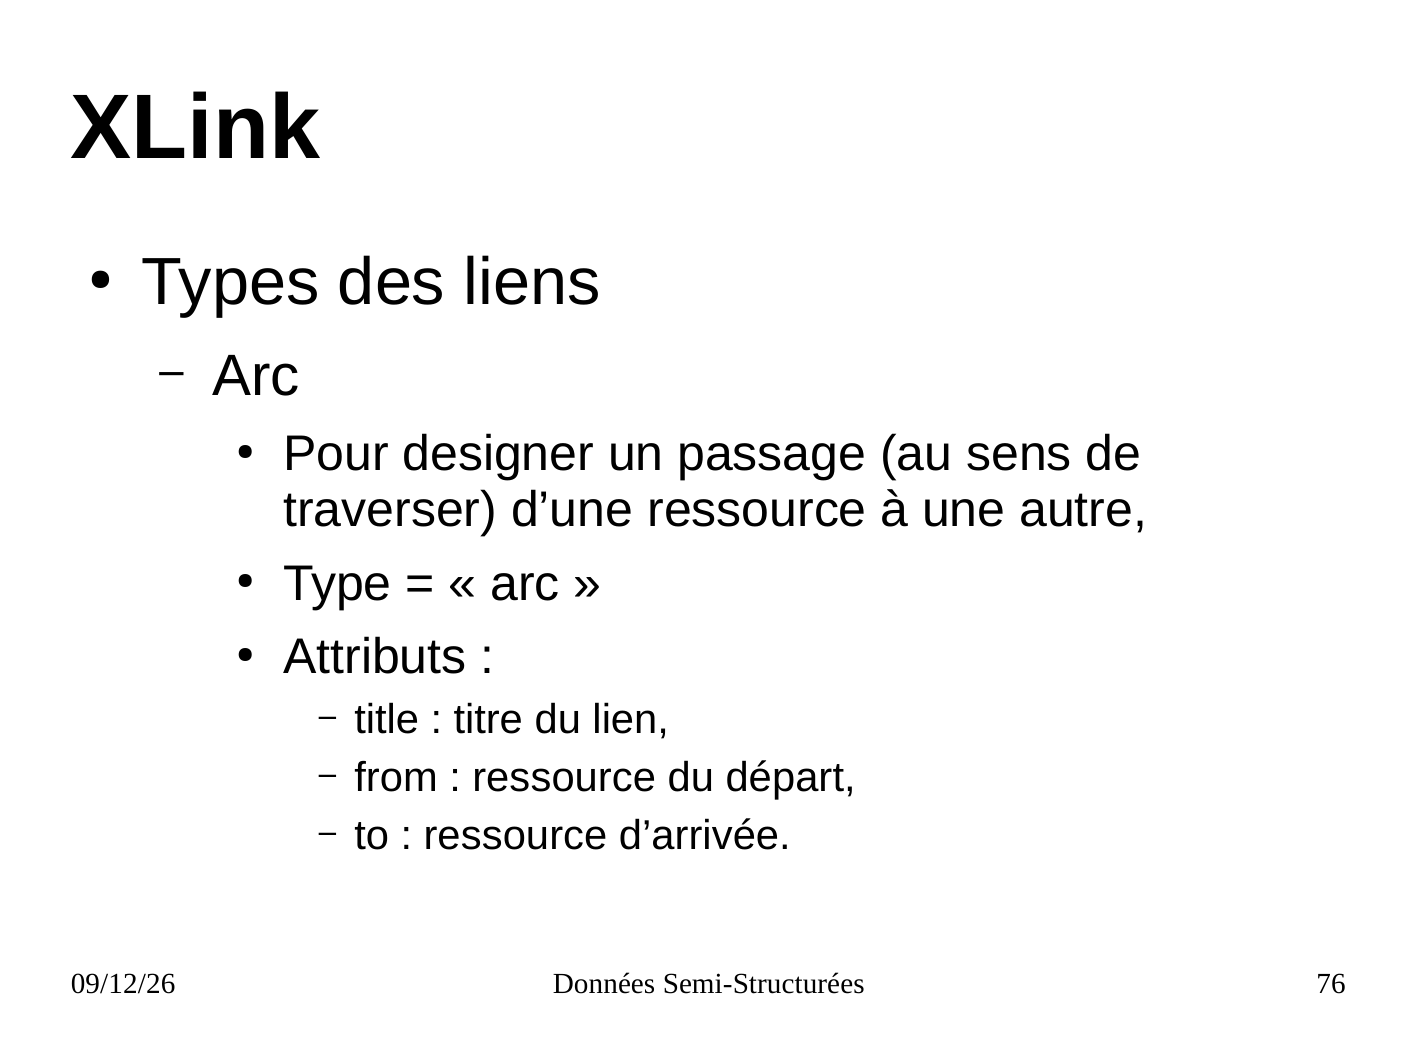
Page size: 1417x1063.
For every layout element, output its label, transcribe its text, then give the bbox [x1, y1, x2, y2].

list Types des liens Arc Pour designer un passage (au sens de traverser) d’une ressource à une autre, Type = « arc » Attributs : title : titre du lien, from : ressource du départ, to : ressource d’arrivée. [70, 244, 1346, 925]
title XLink [70, 42, 1346, 212]
